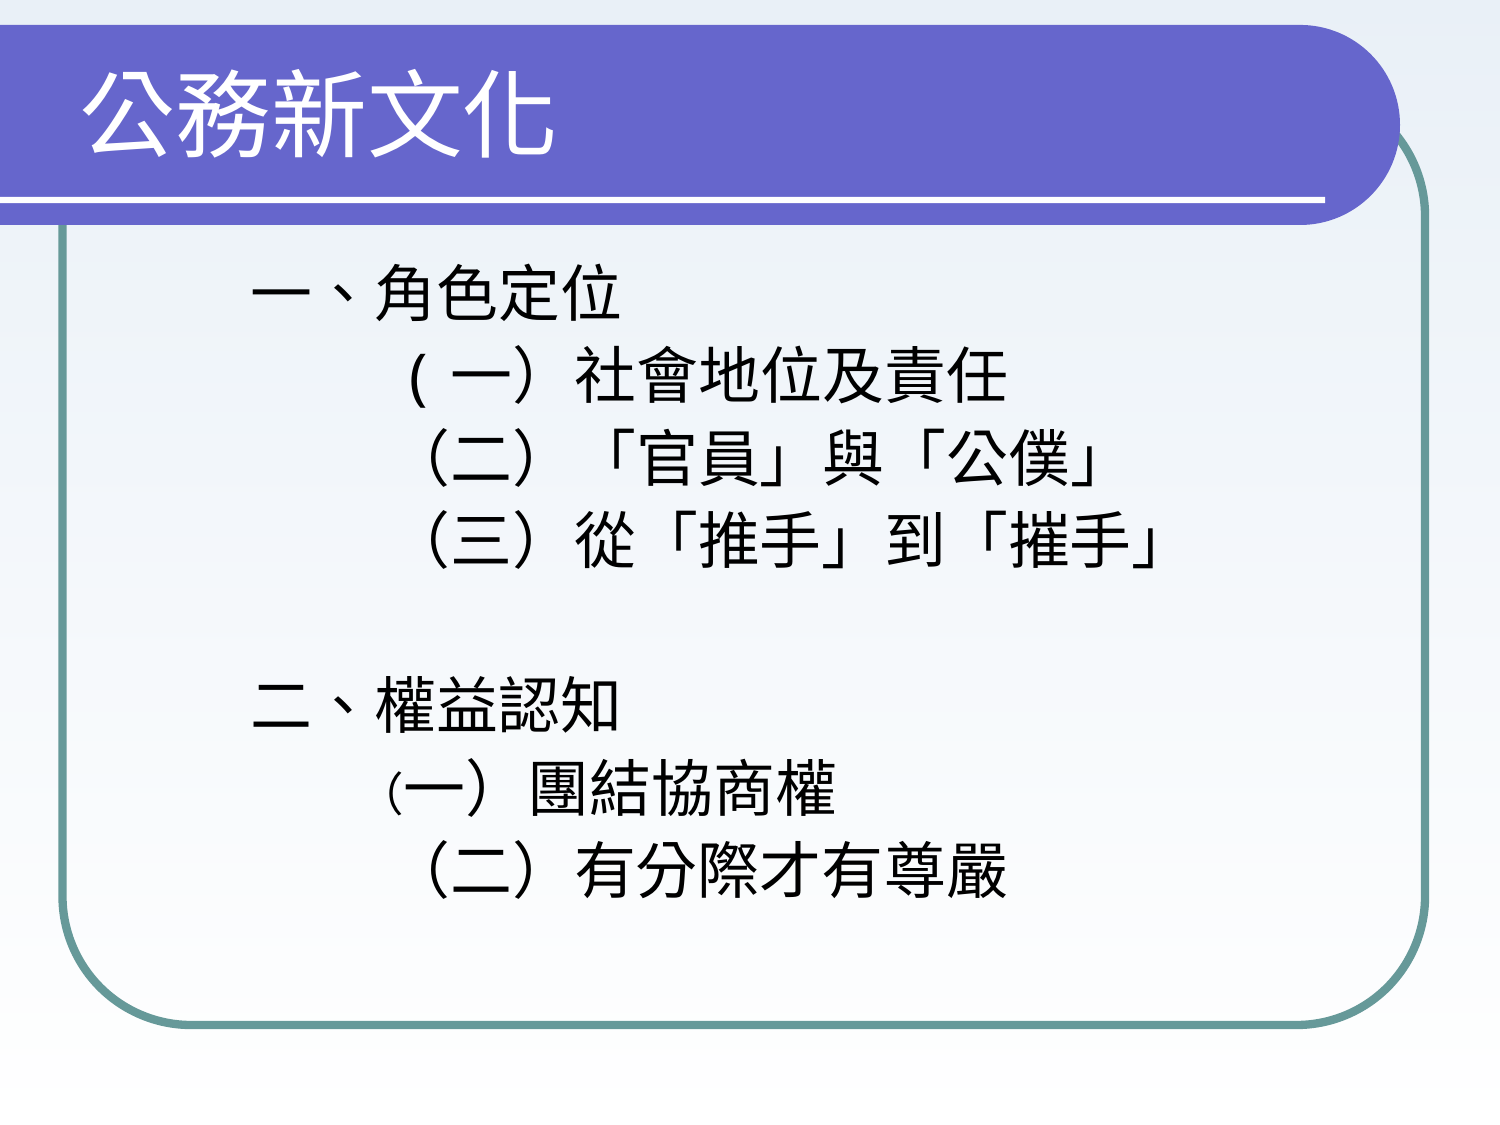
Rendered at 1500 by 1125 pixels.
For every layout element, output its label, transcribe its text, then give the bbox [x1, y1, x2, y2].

list 一、角色定位 (一）社會地位及責任 （二）「官員」與「公僕」 （三）從「推手」到「摧手」 二、權益認知 （一）團結協商權 （二）有分際才有尊嚴 [183, 255, 1318, 917]
title 公務新文化 [64, 37, 1347, 188]
